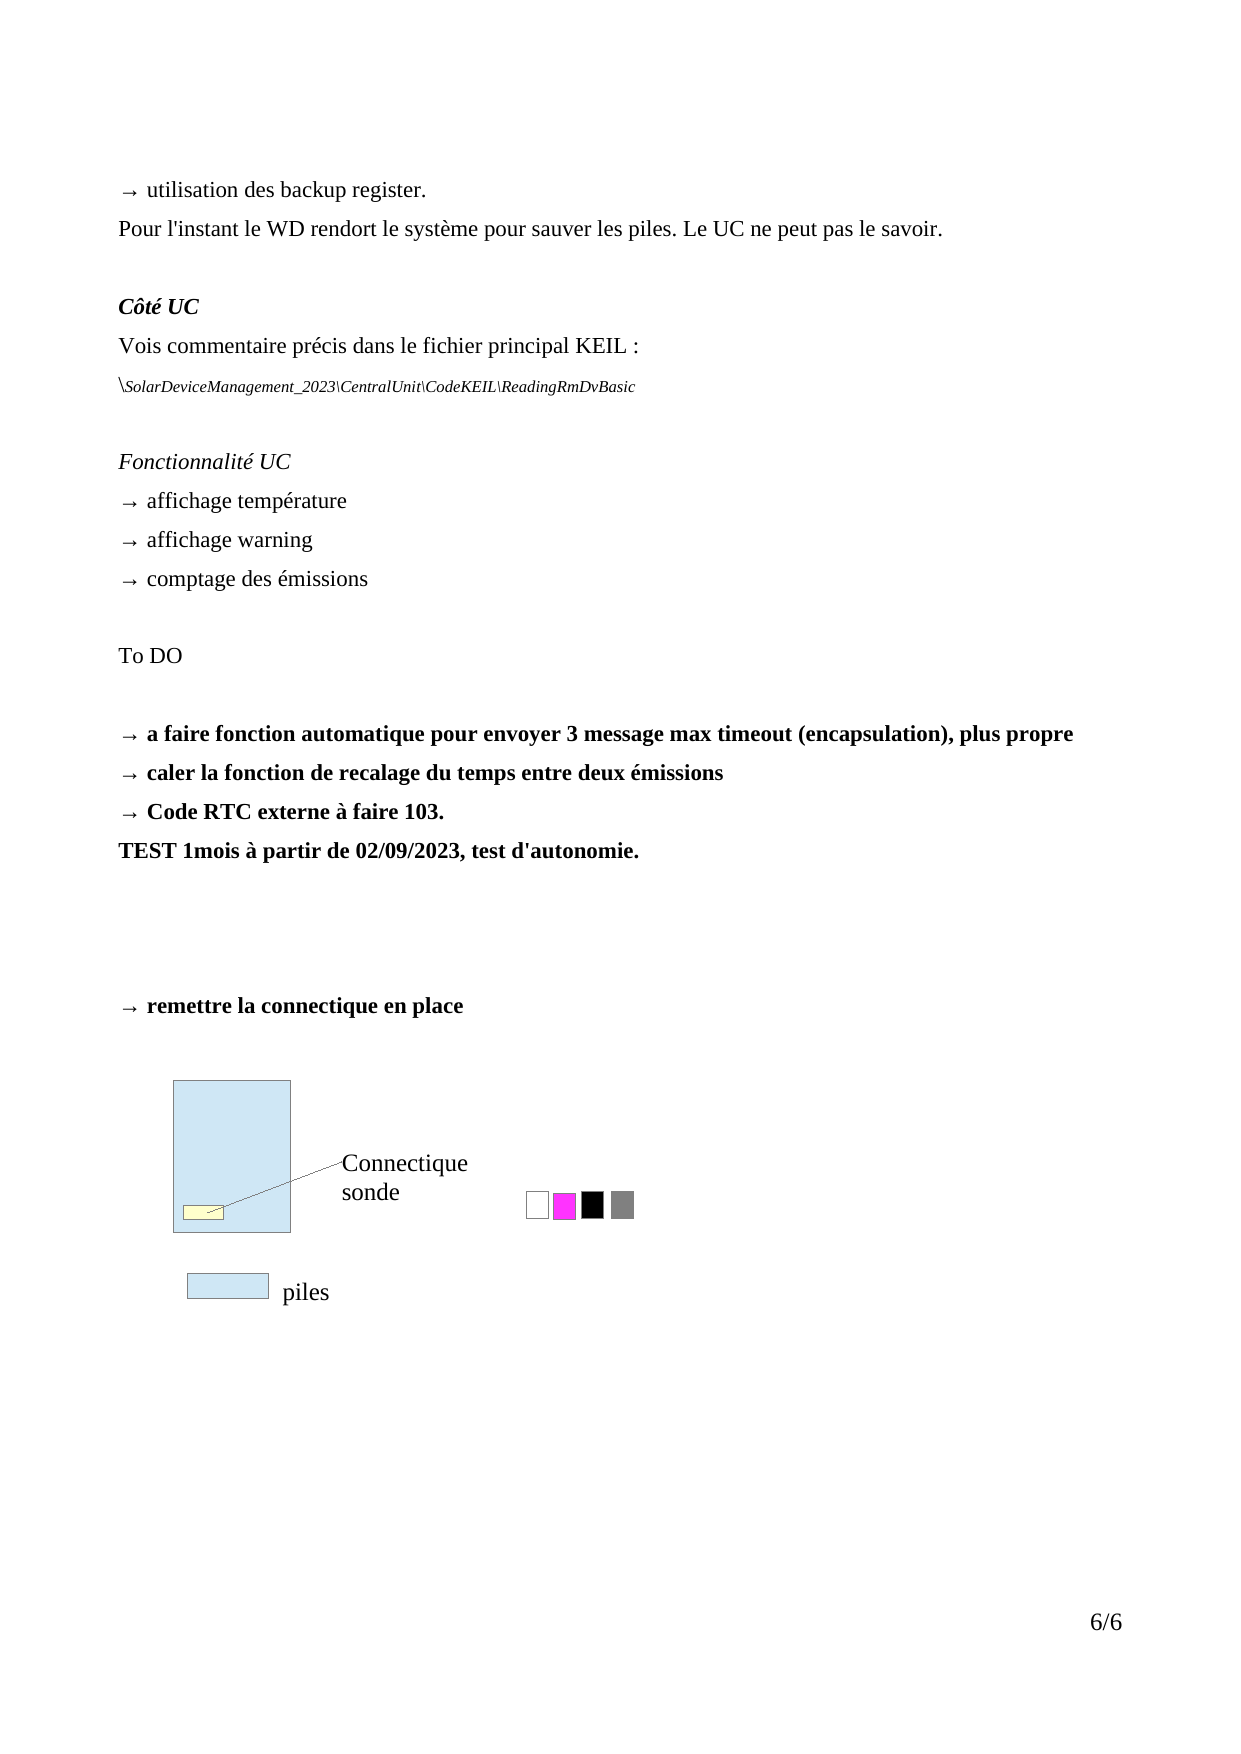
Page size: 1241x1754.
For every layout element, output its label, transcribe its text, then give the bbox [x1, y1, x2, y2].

text \SolarDeviceManagement_2023\CentralUnit\CodeKEIL\ReadingRmDvBasic [118, 371, 1122, 397]
text → Code RTC externe à faire 103. [118, 798, 1122, 824]
text → caler la fonction de recalage du temps entre deux émissions [118, 759, 1122, 786]
text Fonctionnalité UC [118, 448, 1122, 475]
text → affichage warning [118, 526, 1122, 552]
text → utilisation des backup register. [118, 176, 1122, 203]
text → a faire fonction automatique pour envoyer 3 message max timeout (encapsulation), plus propre [118, 720, 1122, 747]
text → remettre la connectique en place [118, 992, 1122, 1019]
text To DO [118, 643, 1122, 669]
text → affichage température [118, 487, 1122, 513]
text → comptage des émissions [118, 565, 1122, 591]
text TEST 1mois à partir de 02/09/2023, test d'autonomie. [118, 837, 1122, 863]
text Pour l'instant le WD rendort le système pour sauver les piles. Le UC ne peut pas le savoir. [118, 215, 1122, 242]
text Côté UC [118, 293, 1122, 319]
text Vois commentaire précis dans le fichier principal KEIL : [118, 332, 1122, 358]
